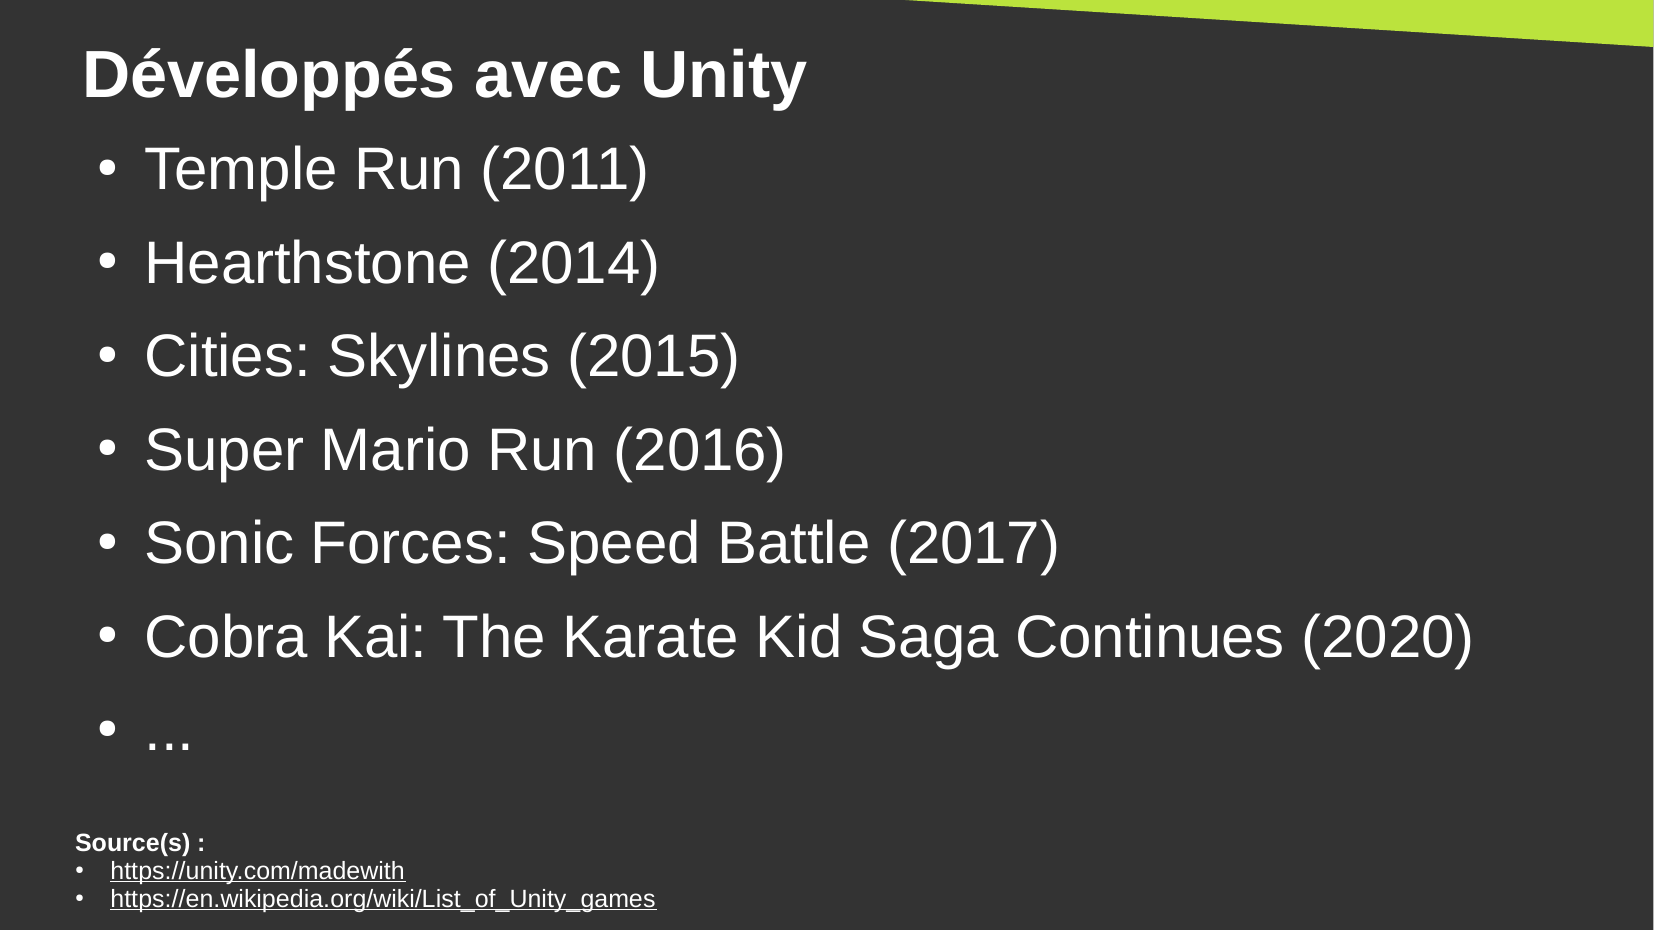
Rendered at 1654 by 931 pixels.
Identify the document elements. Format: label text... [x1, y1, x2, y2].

text_box Source(s) : https://unity.com/madewith https://en.wikipedia.org/wiki/List_of_Unity_games [60, 821, 1546, 921]
text_box [905, 0, 1654, 48]
title Développés avec Unity [82, 37, 1571, 112]
list Temple Run (2011) Hearthstone (2014) Cities: Skylines (2015) Super Mario Run (2016) Sonic Forces: Speed Battle (2017) Cobra Kai: The Karate Kid Saga Continues (2020) ... [80, 135, 1620, 768]
